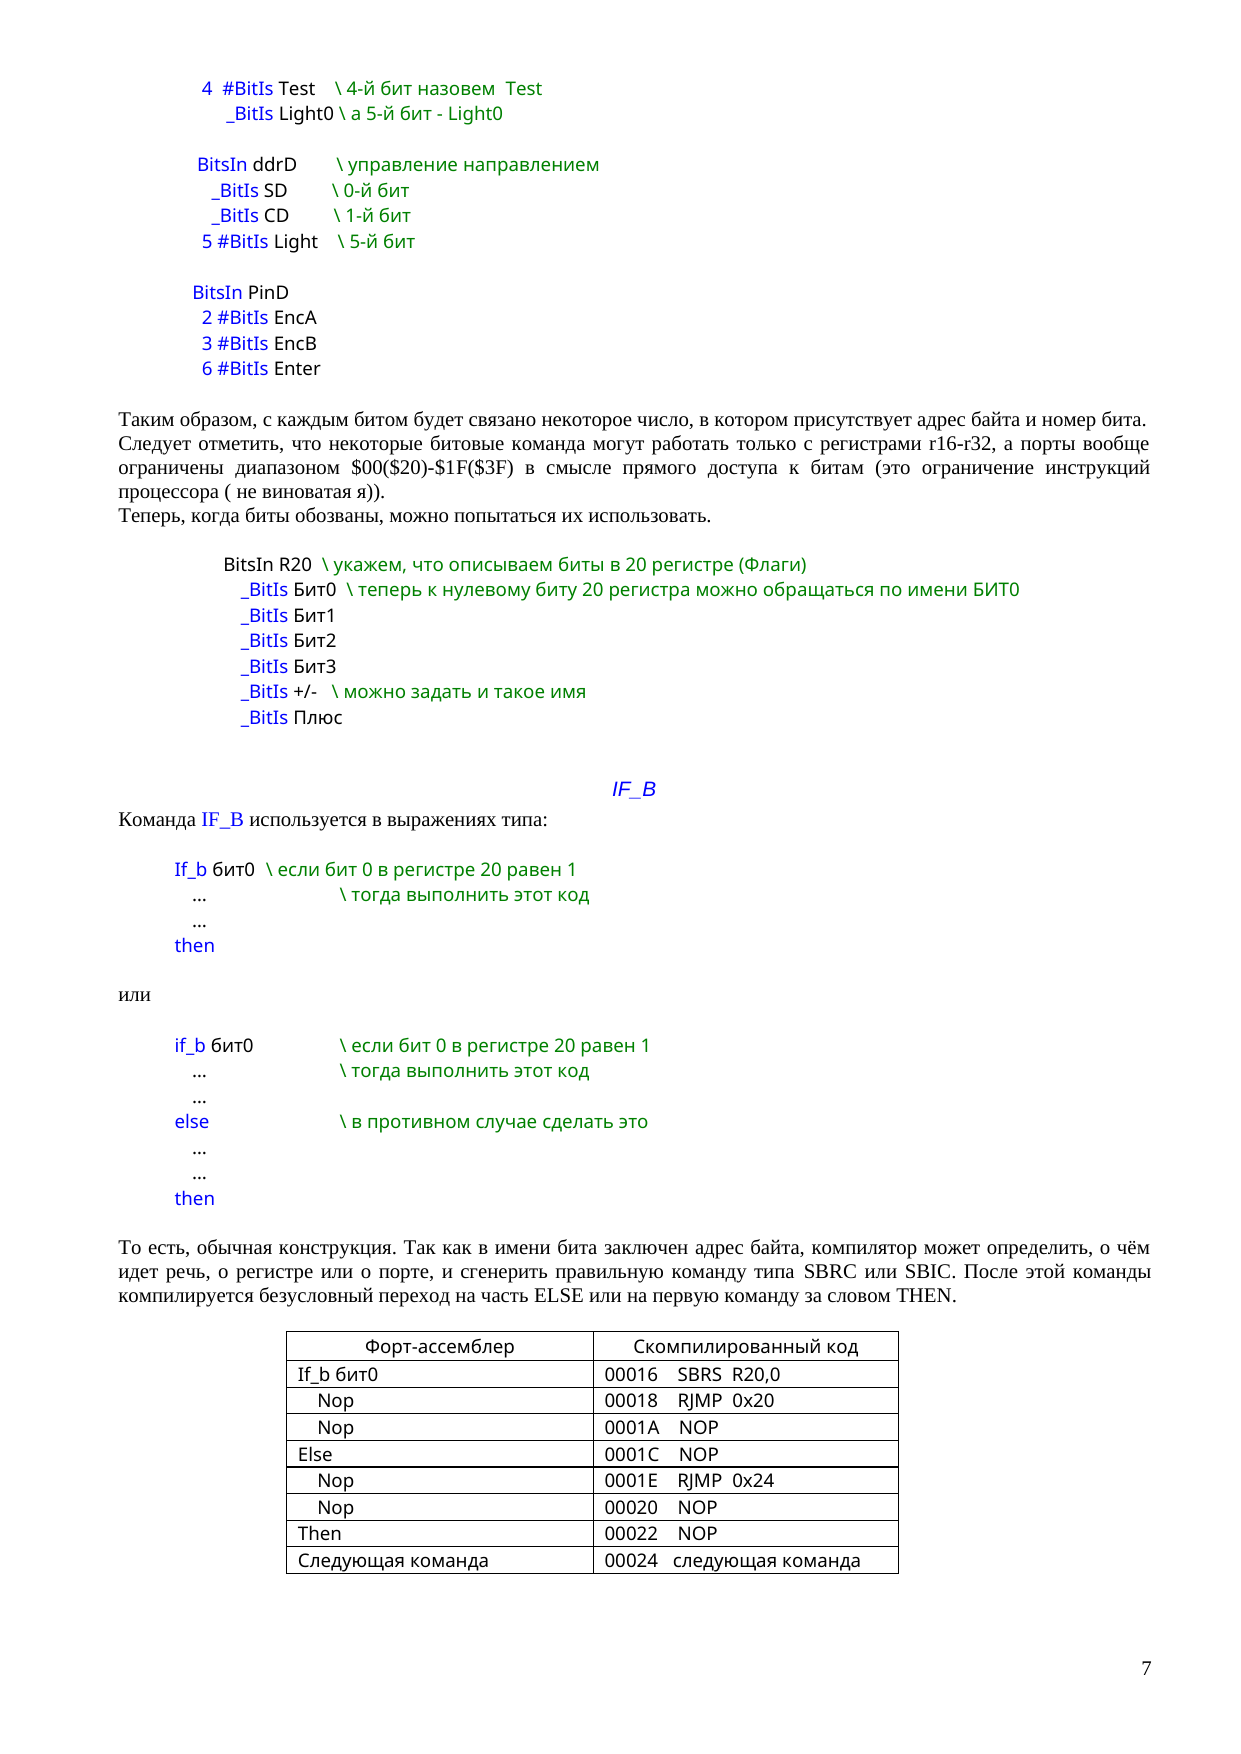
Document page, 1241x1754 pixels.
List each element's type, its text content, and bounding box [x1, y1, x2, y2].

text … [192, 1083, 1152, 1108]
text … [192, 1159, 1152, 1185]
text или [118, 982, 1152, 1006]
table_cell If_b бит0 [287, 1361, 593, 1387]
text else \ в противном случае сделать это [174, 1108, 1152, 1134]
table_cell Nop [287, 1414, 593, 1440]
table_header Скомпилированный код [594, 1332, 898, 1360]
text То есть, обычная конструкция. Так как в имени бита заключен адрес байта, компилятор может определить, о чём идет речь, о регистре или о порте, и сгенерить правильную команду типа SBRC или SBIC. После этой команды компилируется безусловный переход на часть ELSE или на первую команду за словом THEN. [118, 1234, 1152, 1307]
text 3 #BitIs EncB [192, 330, 1152, 356]
text _BitIs SD \ 0-й бит [192, 177, 1152, 203]
text _BitIs Бит1 [192, 602, 1152, 628]
text Таким образом, с каждым битом будет связано некоторое число, в котором присутствует адрес байта и номер бита. [118, 407, 1152, 431]
table_cell Nop [287, 1494, 593, 1519]
text _BitIs Бит2 [192, 628, 1152, 653]
table_cell 0001E RJMP 0x24 [594, 1468, 898, 1493]
table_cell 00022 NOP [594, 1521, 898, 1546]
text … \ тогда выполнить этот код [192, 1057, 1152, 1083]
subtitle IF_B [118, 776, 1152, 800]
text _BitIs Бит0 \ теперь к нулевому биту 20 регистра можно обращаться по имени БИТ0 [192, 577, 1152, 602]
table_cell Nop [287, 1468, 593, 1493]
text If_b бит0 \ если бит 0 в регистре 20 равен 1 [174, 856, 1152, 882]
text … [192, 1134, 1152, 1159]
text Теперь, когда биты обозваны, можно попытаться их использовать. [118, 503, 1152, 527]
table_cell 00024 следующая команда [594, 1547, 898, 1573]
table_cell 0001C NOP [594, 1441, 898, 1466]
text 5 #BitIs Light \ 5-й бит [192, 228, 1152, 254]
table_cell 00018 RJMP 0x20 [594, 1388, 898, 1413]
text 4 #BitIs Test \ 4-й бит назовем Test [192, 75, 1152, 101]
table_cell Следующая команда [287, 1547, 593, 1573]
table_cell Then [287, 1521, 593, 1546]
text 6 #BitIs Enter [192, 356, 1152, 381]
text … [192, 907, 1152, 933]
table_cell Nop [287, 1388, 593, 1413]
table_cell 0001A NOP [594, 1414, 898, 1440]
text if_b бит0 \ если бит 0 в регистре 20 равен 1 [174, 1032, 1152, 1057]
table_cell 00020 NOP [594, 1494, 898, 1519]
text BitsIn ddrD \ управление направлением [192, 152, 1152, 177]
table_cell 00016 SBRS R20,0 [594, 1361, 898, 1387]
text then [174, 933, 1152, 958]
text _BitIs Плюс [192, 704, 1152, 730]
text Команда IF_B используется в выражениях типа: [118, 807, 1152, 831]
text _BitIs CD \ 1-й бит [192, 203, 1152, 228]
text _BitIs Бит3 [192, 653, 1152, 679]
text _BitIs Light0 \ а 5-й бит - Light0 [192, 101, 1152, 126]
text BitsIn PinD [192, 279, 1152, 305]
text then [174, 1185, 1152, 1211]
text BitsIn R20 \ укажем, что описываем биты в 20 регистре (Флаги) [174, 551, 1152, 577]
text … \ тогда выполнить этот код [192, 882, 1152, 907]
text _BitIs +/- \ можно задать и такое имя [192, 679, 1152, 704]
text 2 #BitIs EncA [192, 305, 1152, 330]
text Следует отметить, что некоторые битовые команда могут работать только с регистрами r16-r32, а порты вообще ограничены диапазоном $00($20)-$1F($3F) в смысле прямого доступа к битам (это ограничение инструкций процессора ( не виноватая я)). [118, 431, 1152, 503]
table_header Форт-ассемблер [287, 1332, 593, 1360]
table_cell Else [287, 1441, 593, 1466]
